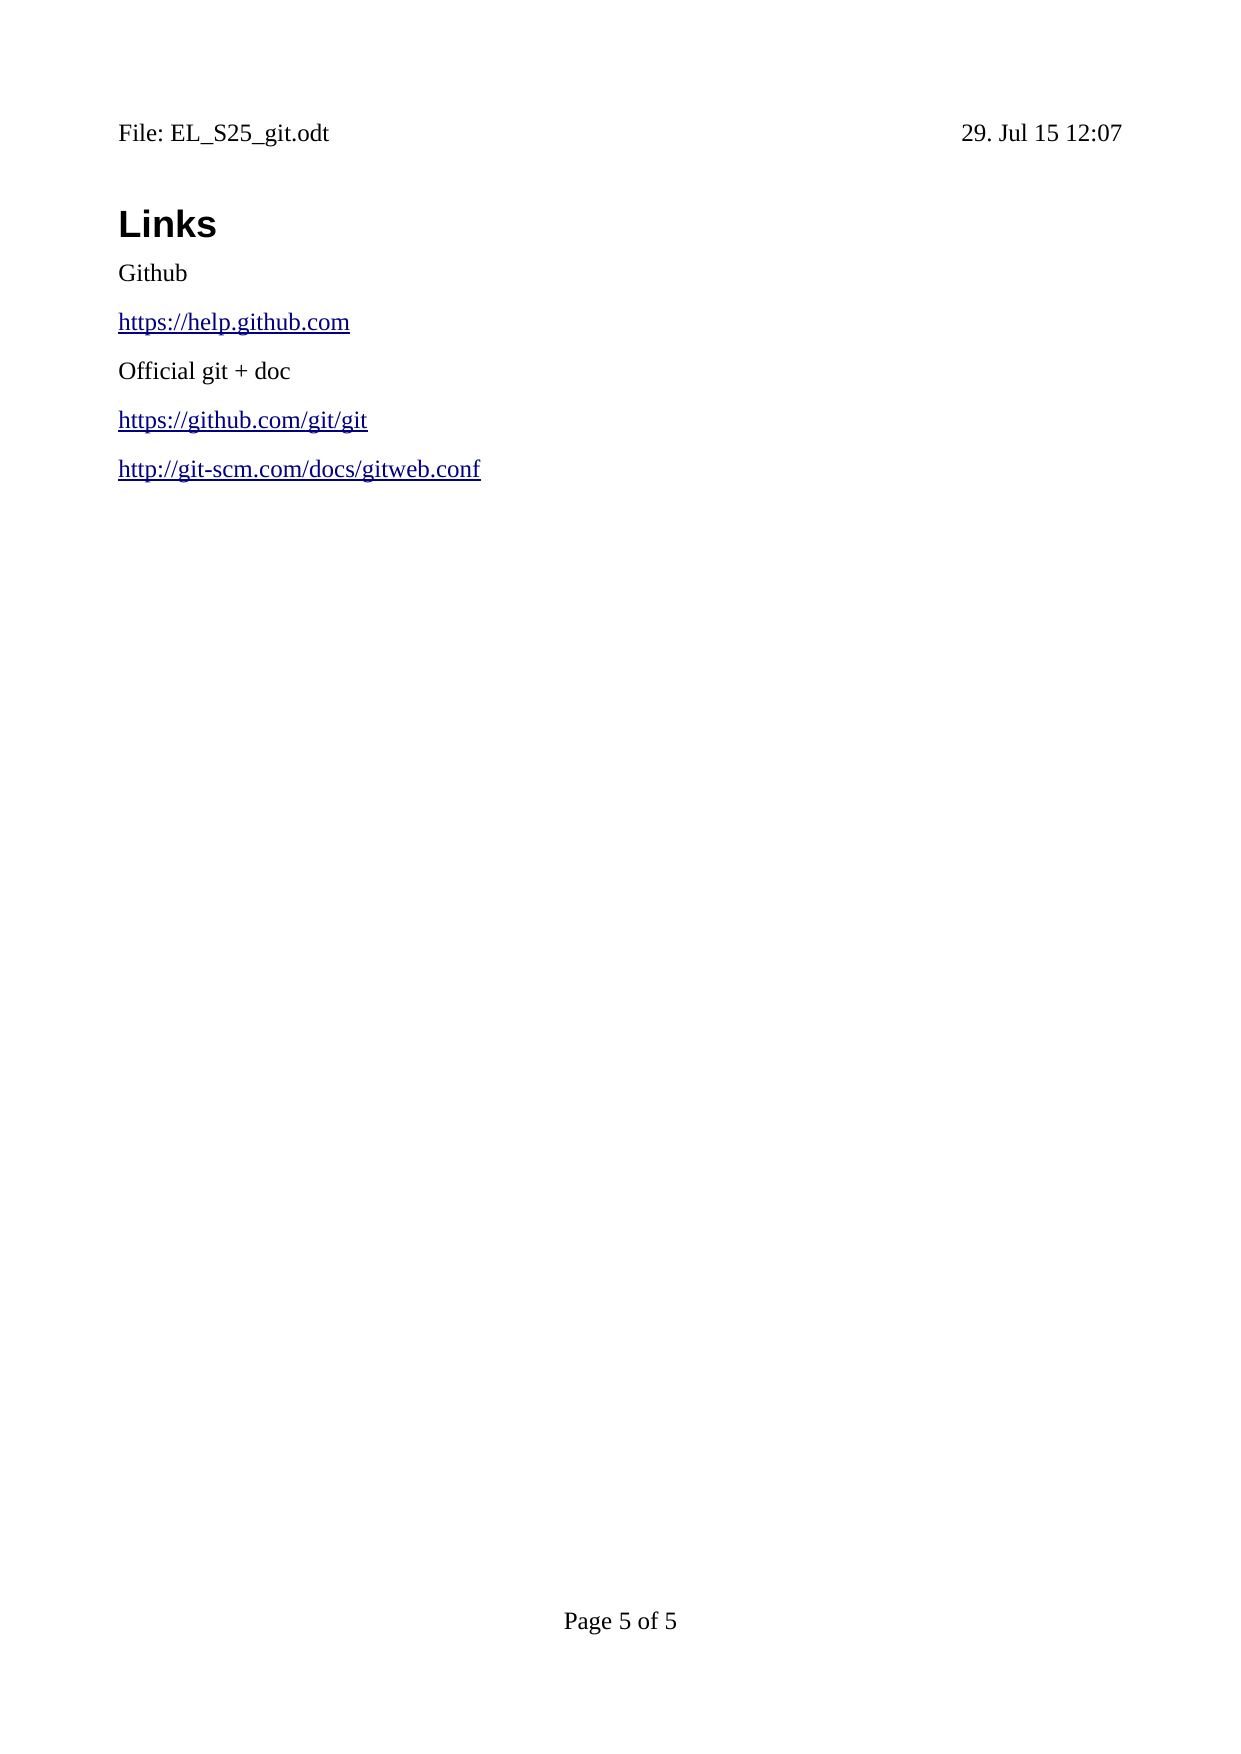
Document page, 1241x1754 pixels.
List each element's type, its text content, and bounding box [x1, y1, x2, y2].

text https://github.com/git/git [118, 405, 1122, 434]
text https://help.github.com [118, 307, 1122, 336]
subtitle Links [118, 202, 1122, 246]
text http://git-scm.com/docs/gitweb.conf [118, 454, 1122, 483]
text Github [118, 258, 1122, 287]
text Official git + doc [118, 356, 1122, 385]
